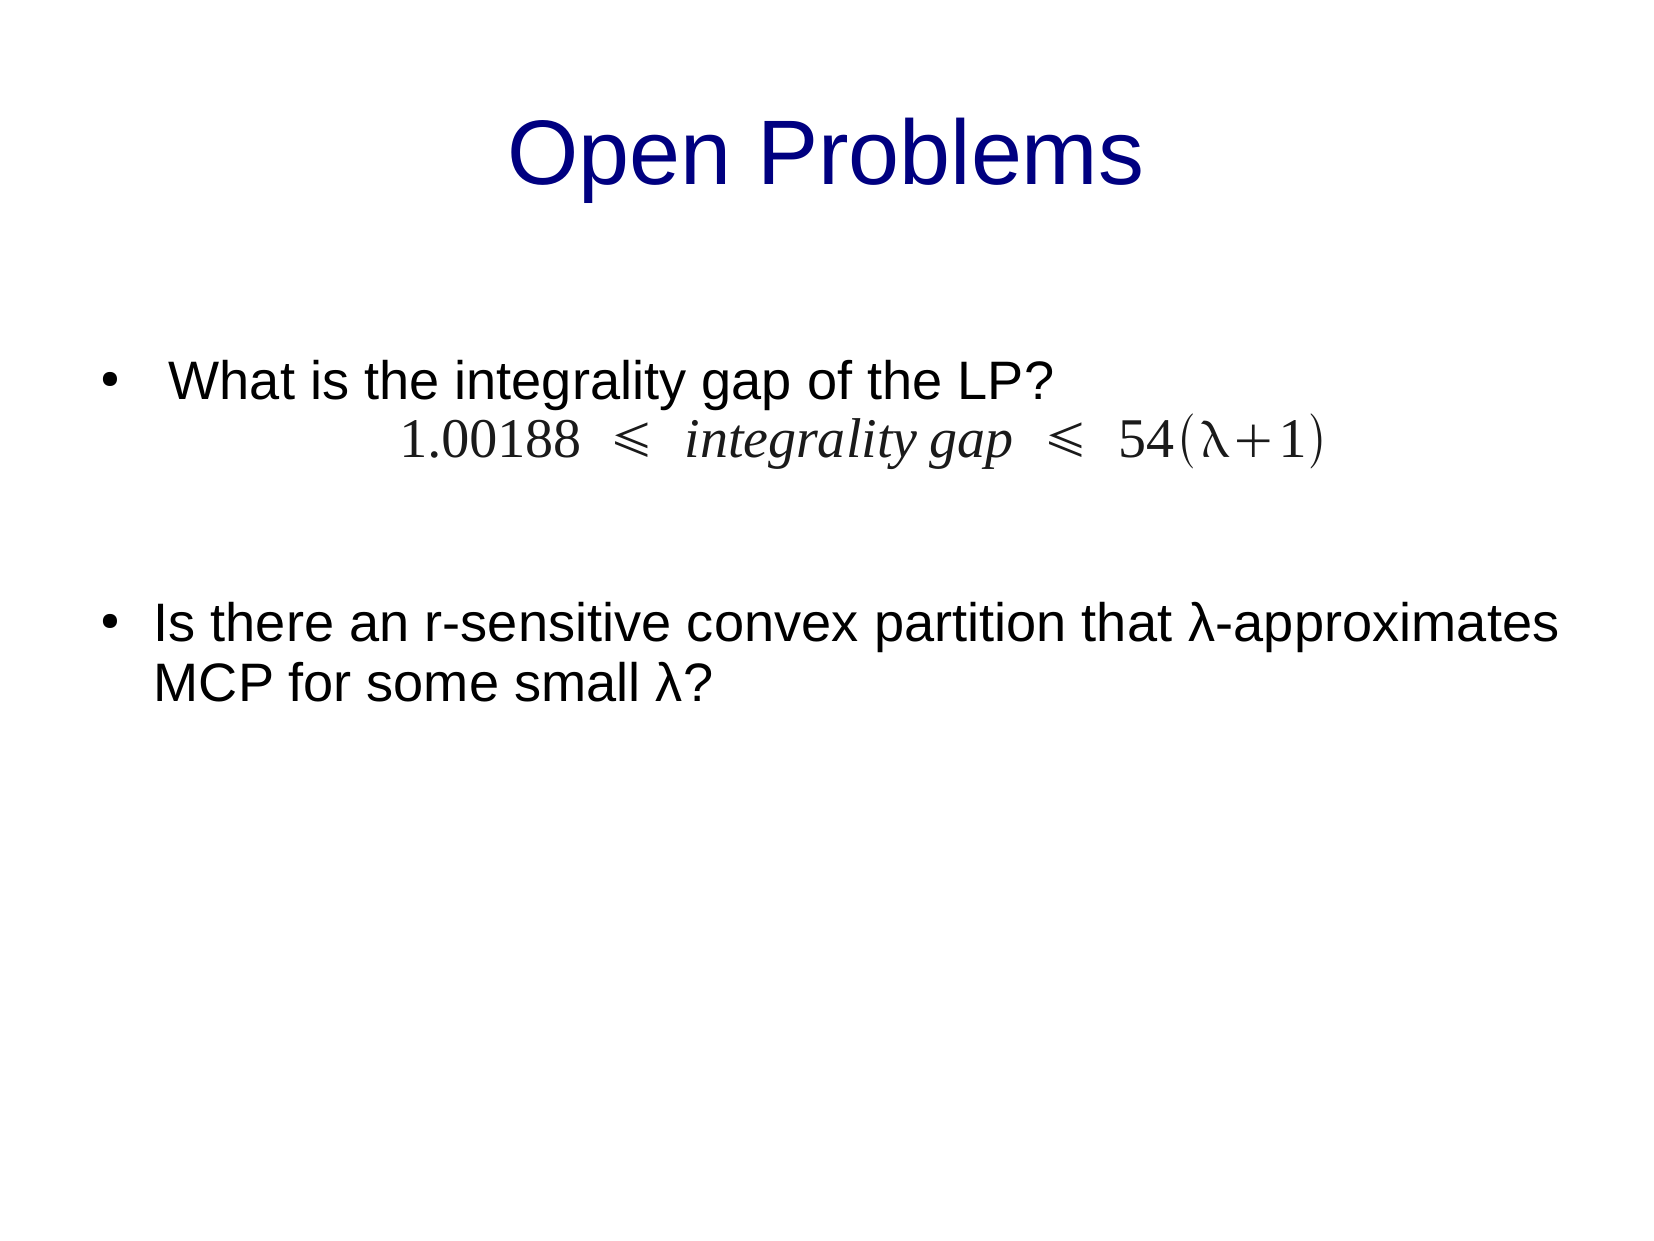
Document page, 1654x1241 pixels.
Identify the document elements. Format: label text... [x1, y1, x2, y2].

list What is the integrality gap of the LP? Is there an r-sensitive convex partition that λ-approximates MCP for some small λ? [82, 290, 1571, 1109]
chart [393, 407, 1332, 472]
title Open Problems [82, 49, 1571, 257]
